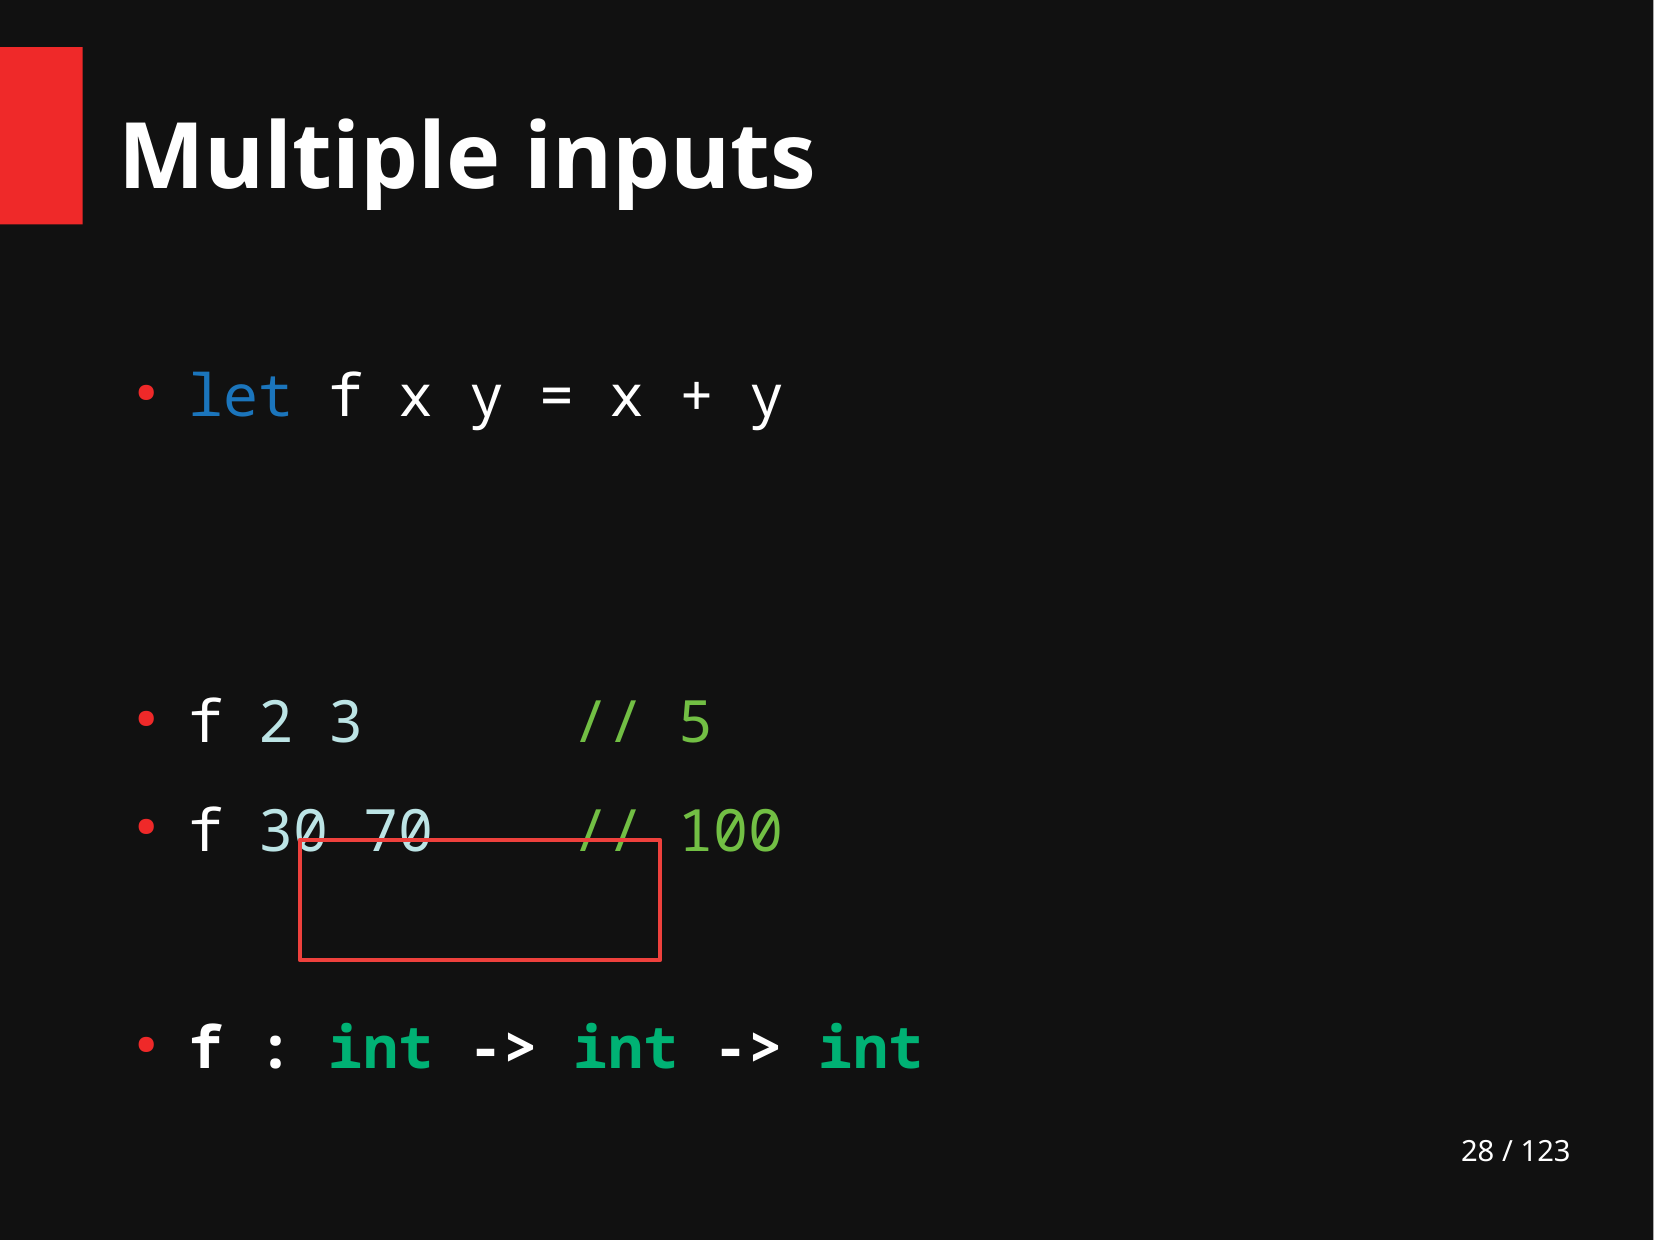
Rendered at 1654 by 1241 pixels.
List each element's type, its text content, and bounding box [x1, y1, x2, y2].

title Multiple inputs [118, 49, 1571, 257]
list let f x y = x + y f 2 3 // 5 f 30 70 // 100 f : int -> int -> int [118, 354, 1536, 1074]
